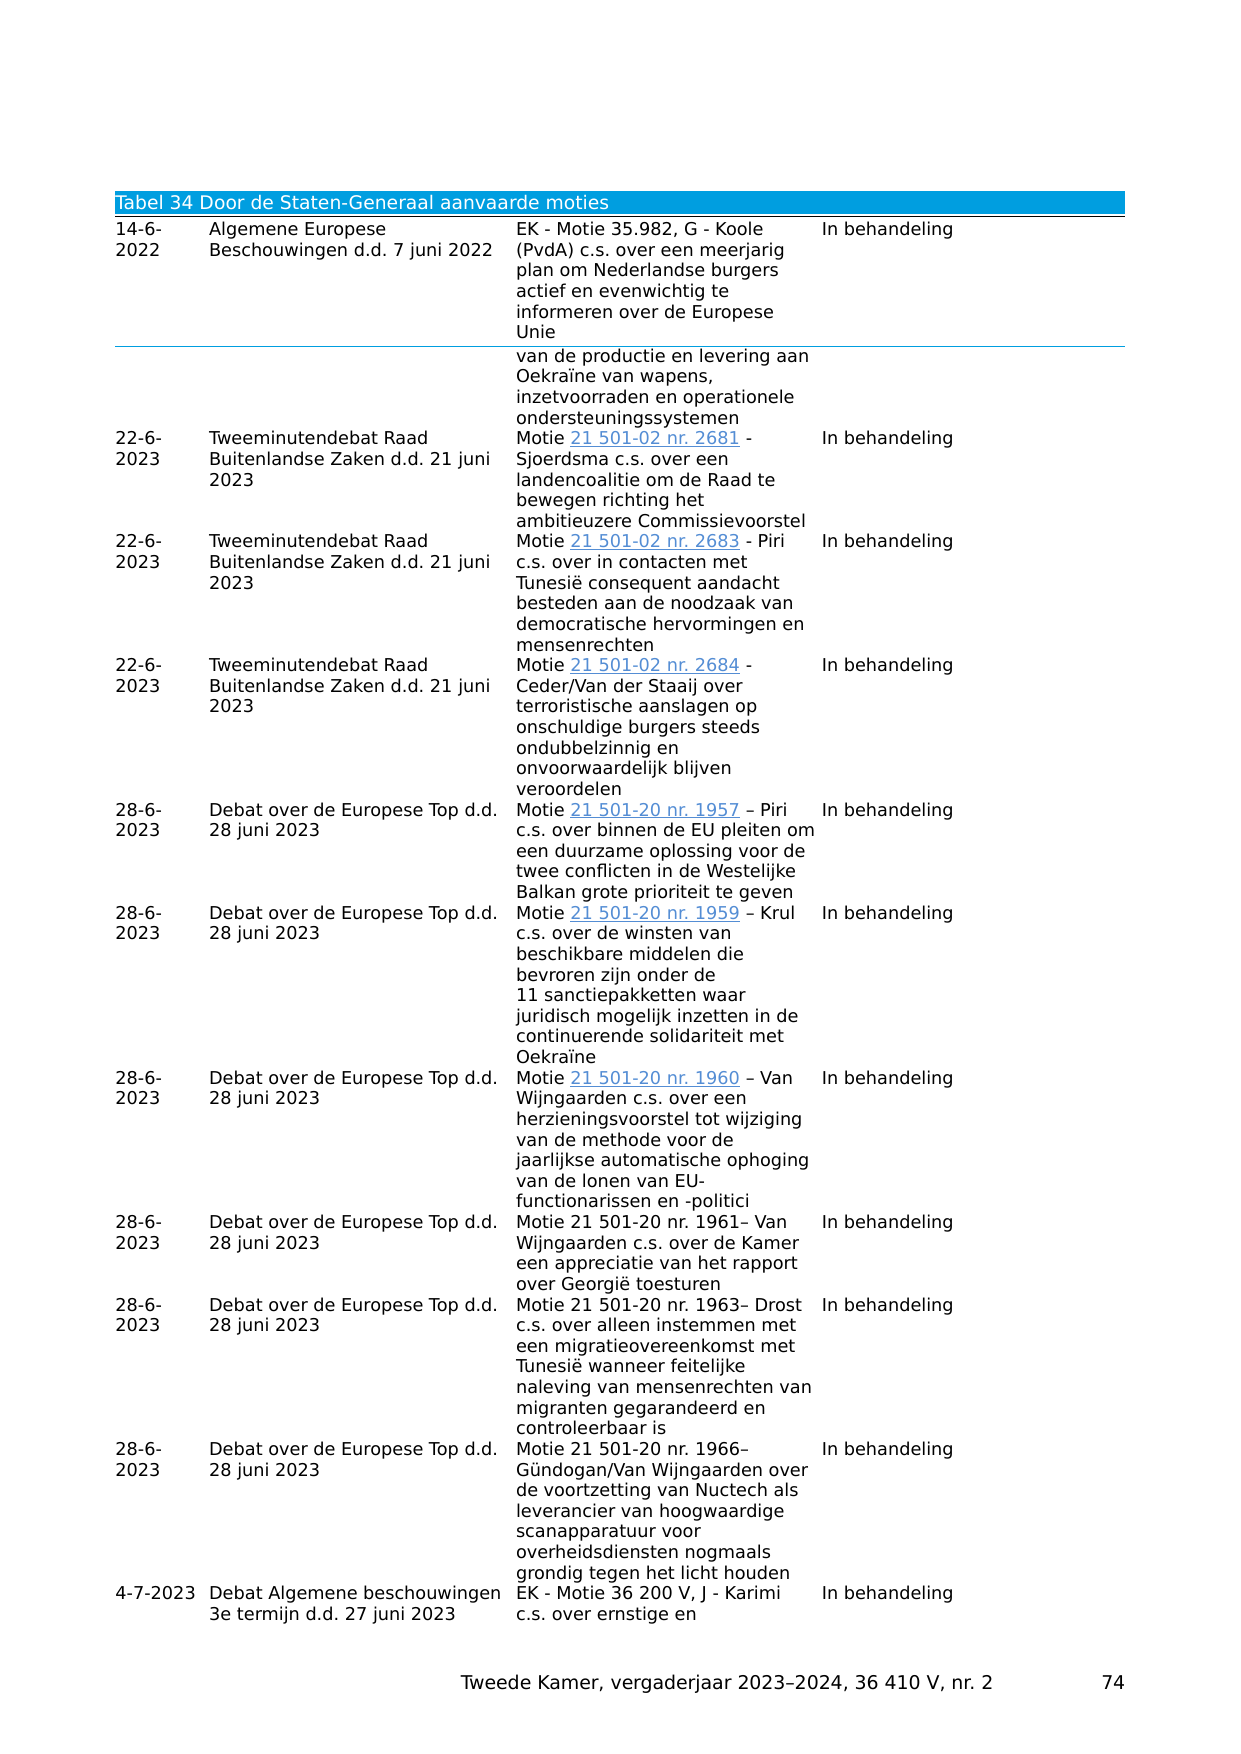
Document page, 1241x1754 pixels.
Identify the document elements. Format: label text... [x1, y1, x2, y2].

table_cell In behandeling [819, 1295, 1125, 1439]
table_cell In behandeling [819, 903, 1125, 1068]
table_cell 28-6-2023 [115, 1068, 206, 1212]
table_cell Tweeminutendebat Raad Buitenlandse Zaken d.d. 21 juni 2023 [206, 655, 513, 799]
table_cell 28-6-2023 [115, 800, 206, 903]
table_cell 22-6-2023 [115, 531, 206, 655]
table_cell Debat over de Europese Top d.d. 28 juni 2023 [206, 1068, 513, 1212]
table_cell Motie 21 501-02 nr. 2681 - Sjoerdsma c.s. over een landencoalitie om de Raad te bewegen richting het ambitieuzere Commissievoorstel [513, 428, 819, 531]
table_cell [206, 347, 513, 428]
table_cell Debat over de Europese Top d.d. 28 juni 2023 [206, 1212, 513, 1294]
table_cell Algemene Europese Beschouwingen d.d. 7 juni 2022 [206, 217, 513, 346]
table_cell van de productie en levering aan Oekraïne van wapens, inzetvoorraden en operationele ondersteuningssystemen [513, 347, 819, 428]
table_cell [115, 347, 206, 428]
table_cell 28-6-2023 [115, 1212, 206, 1294]
table_cell In behandeling [819, 531, 1125, 655]
table_cell Motie 21 501-02 nr. 2683 - Piri c.s. over in contacten met Tunesië consequent aandacht besteden aan de noodzaak van democratische hervormingen en mensenrechten [513, 531, 819, 655]
table_cell Motie 21 501-20 nr. 1957 – Piri c.s. over binnen de EU pleiten om een duurzame oplossing voor de twee conflicten in de Westelijke Balkan grote prioriteit te geven [513, 800, 819, 903]
table_cell Tweeminutendebat Raad Buitenlandse Zaken d.d. 21 juni 2023 [206, 531, 513, 655]
table_cell In behandeling [819, 1439, 1125, 1583]
table_cell Motie 21 501-02 nr. 2684 - Ceder/Van der Staaij over terroristische aanslagen op onschuldige burgers steeds ondubbelzinnig en onvoorwaardelijk blijven veroordelen [513, 655, 819, 799]
table_cell Motie 21 501-20 nr. 1959 – Krul c.s. over de winsten van beschikbare middelen die bevroren zijn onder de 11 sanctiepakketten waar juridisch mogelijk inzetten in de continuerende solidariteit met Oekraïne [513, 903, 819, 1068]
table_cell Motie 21 501-20 nr. 1963– Drost c.s. over alleen instemmen met een migratieovereenkomst met Tunesië wanneer feitelijke naleving van mensenrechten van migranten gegarandeerd en controleerbaar is [513, 1295, 819, 1439]
table_cell Tweeminutendebat Raad Buitenlandse Zaken d.d. 21 juni 2023 [206, 428, 513, 531]
table_cell Debat over de Europese Top d.d. 28 juni 2023 [206, 800, 513, 903]
table_cell Debat over de Europese Top d.d. 28 juni 2023 [206, 1439, 513, 1583]
table_cell In behandeling [819, 1212, 1125, 1294]
table_cell Motie 21 501-20 nr. 1966–Gündogan/Van Wijngaarden over de voortzetting van Nuctech als leverancier van hoogwaardige scanapparatuur voor overheidsdiensten nogmaals grondig tegen het licht houden [513, 1439, 819, 1583]
table_cell EK - Motie 35.982, G - Koole (PvdA) c.s. over een meerjarig plan om Nederlandse burgers actief en evenwichtig te informeren over de Europese Unie [513, 217, 819, 346]
table_cell In behandeling [819, 1068, 1125, 1212]
table_cell EK - Motie 36 200 V, J - Karimi c.s. over ernstige en [513, 1583, 819, 1624]
table_cell In behandeling [819, 217, 1125, 346]
table_cell 14-6-2022 [115, 217, 206, 346]
table_cell 22-6-2023 [115, 655, 206, 799]
table_cell Motie 21 501-20 nr. 1960 – Van Wijngaarden c.s. over een herzieningsvoorstel tot wijziging van de methode voor de jaarlijkse automatische ophoging van de lonen van EU-functionarissen en -politici [513, 1068, 819, 1212]
table_cell Debat over de Europese Top d.d. 28 juni 2023 [206, 903, 513, 1068]
table_cell 28-6-2023 [115, 1439, 206, 1583]
table_cell Debat over de Europese Top d.d. 28 juni 2023 [206, 1295, 513, 1439]
table_cell In behandeling [819, 428, 1125, 531]
table_cell 28-6-2023 [115, 903, 206, 1068]
table_cell In behandeling [819, 655, 1125, 799]
table_cell Motie 21 501-20 nr. 1961– Van Wijngaarden c.s. over de Kamer een appreciatie van het rapport over Georgië toesturen [513, 1212, 819, 1294]
table_cell In behandeling [819, 800, 1125, 903]
table_cell 22-6-2023 [115, 428, 206, 531]
table_cell In behandeling [819, 1583, 1125, 1624]
table_cell 28-6-2023 [115, 1295, 206, 1439]
table_cell 4-7-2023 [115, 1583, 206, 1624]
table_cell [819, 347, 1125, 428]
table_cell Debat Algemene beschouwingen 3e termijn d.d. 27 juni 2023 [206, 1583, 513, 1624]
